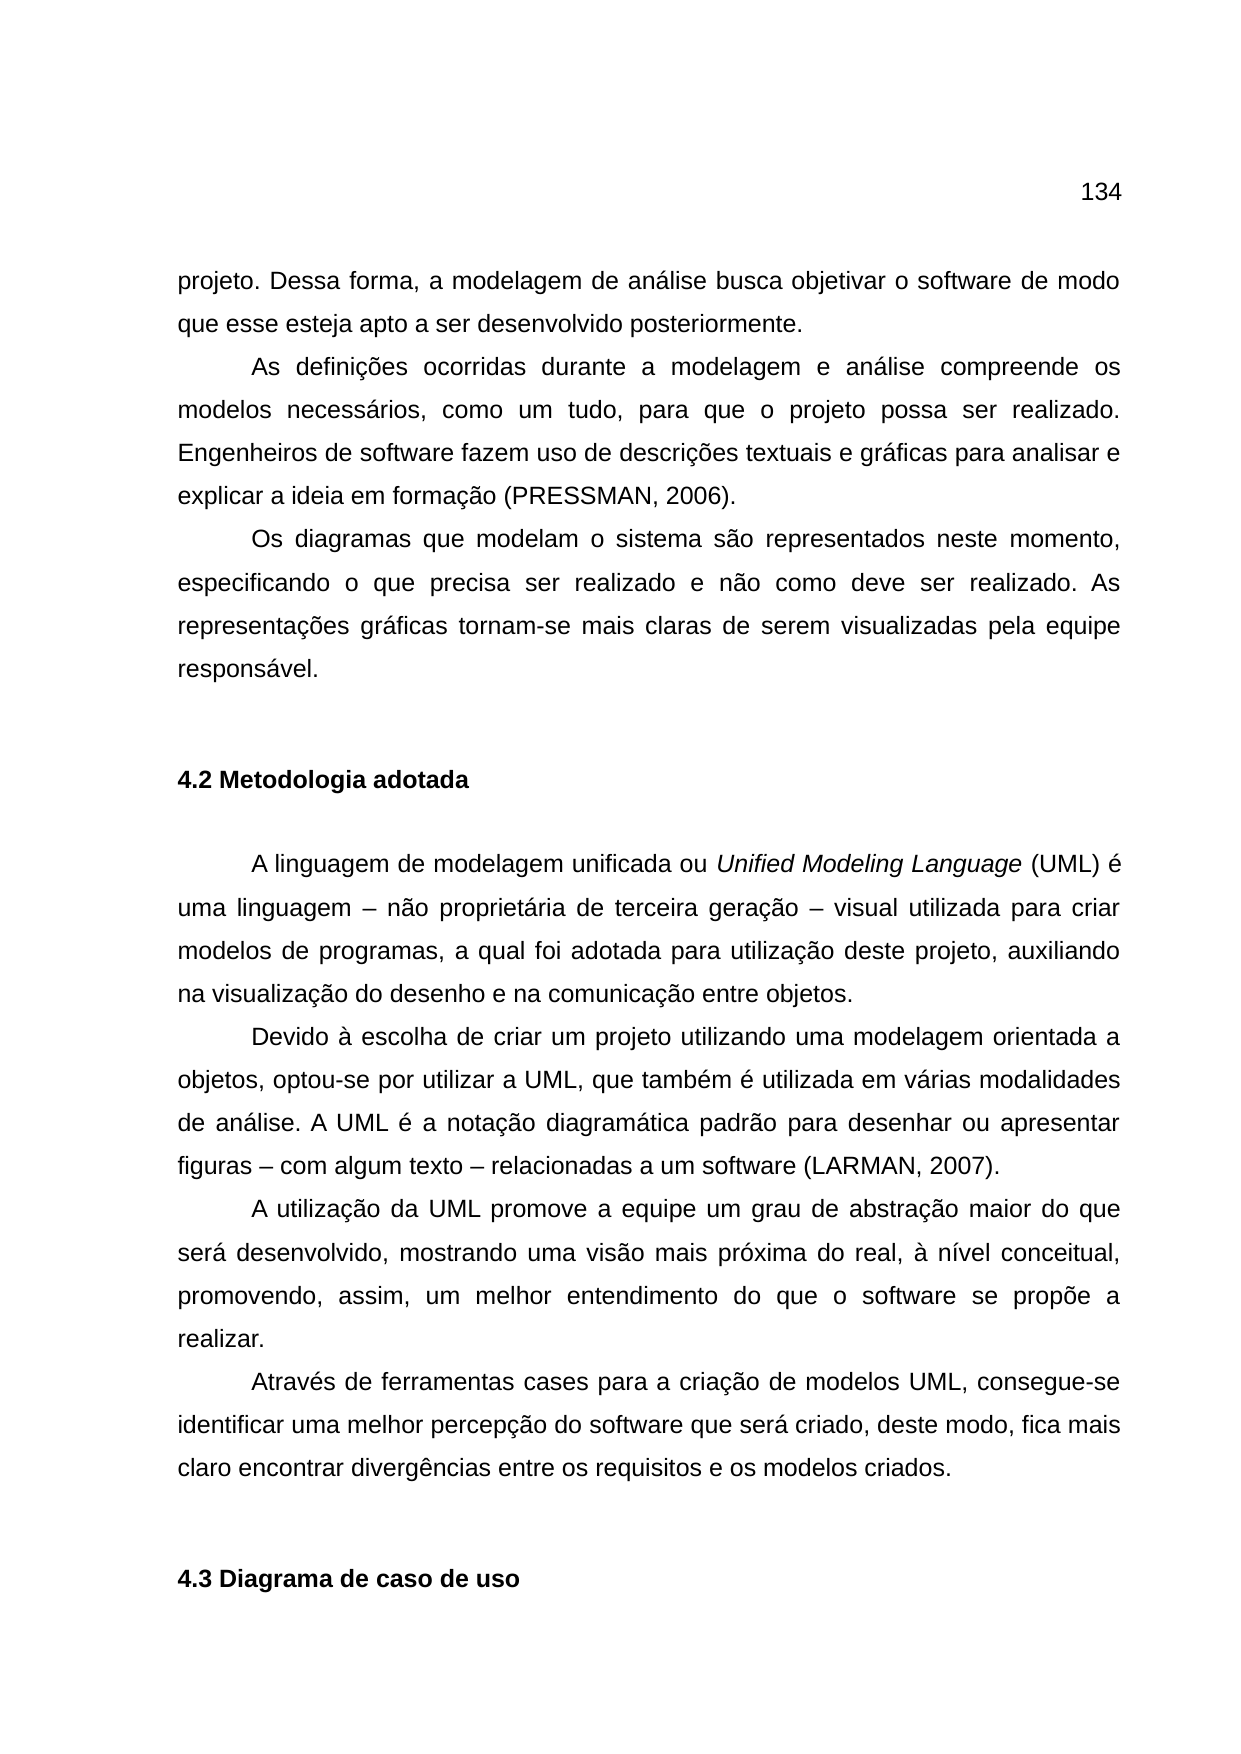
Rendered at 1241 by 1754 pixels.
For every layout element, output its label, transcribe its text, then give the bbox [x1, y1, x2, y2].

text A linguagem de modelagem unificada ou Unified Modeling Language (UML) é uma linguagem – não proprietária de terceira geração – visual utilizada para criar modelos de programas, a qual foi adotada para utilização deste projeto, auxiliando na visualização do desenho e na comunicação entre objetos. [177, 849, 1122, 1008]
text Os diagramas que modelam o sistema são representados neste momento, especificando o que precisa ser realizado e não como deve ser realizado. As representações gráficas tornam-se mais claras de serem visualizadas pela equipe responsável. [177, 524, 1122, 683]
text As definições ocorridas durante a modelagem e análise compreende os modelos necessários, como um tudo, para que o projeto possa ser realizado. Engenheiros de software fazem uso de descrições textuais e gráficas para analisar e explicar a ideia em formação (PRESSMAN, 2006). [177, 352, 1122, 510]
text Através de ferramentas cases para a criação de modelos UML, consegue-se identificar uma melhor percepção do software que será criado, deste modo, fica mais claro encontrar divergências entre os requisitos e os modelos criados. [177, 1367, 1122, 1482]
subtitle 4.2 Metodologia adotada [177, 765, 1122, 794]
text Devido à escolha de criar um projeto utilizando uma modelagem orientada a objetos, optou-se por utilizar a UML, que também é utilizada em várias modalidades de análise. A UML é a notação diagramática padrão para desenhar ou apresentar figuras – com algum texto – relacionadas a um software (LARMAN, 2007). [177, 1022, 1122, 1180]
subtitle 4.3 Diagrama de caso de uso [177, 1564, 1122, 1593]
text projeto. Dessa forma, a modelagem de análise busca objetivar o software de modo que esse esteja apto a ser desenvolvido posteriormente. [177, 266, 1122, 338]
text A utilização da UML promove a equipe um grau de abstração maior do que será desenvolvido, mostrando uma visão mais próxima do real, à nível conceitual, promovendo, assim, um melhor entendimento do que o software se propõe a realizar. [177, 1194, 1122, 1353]
